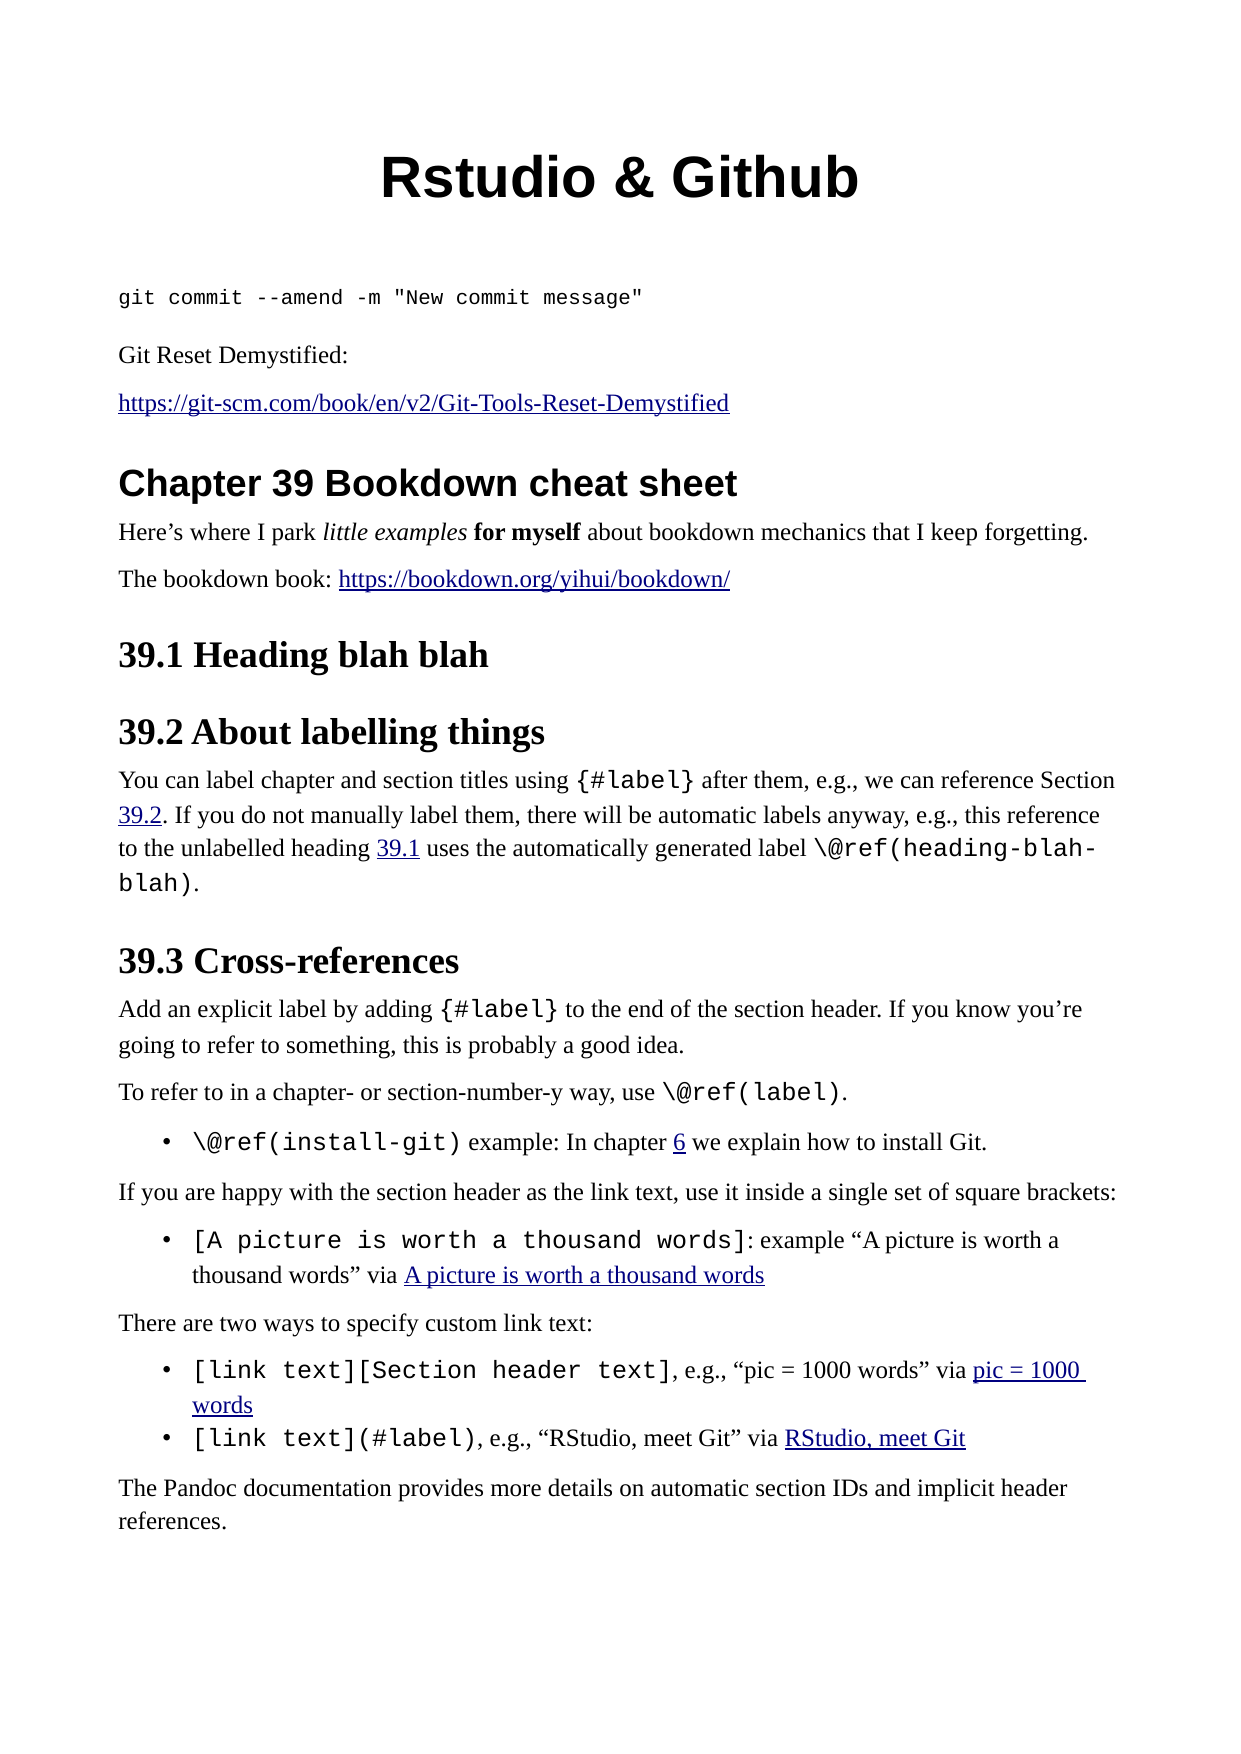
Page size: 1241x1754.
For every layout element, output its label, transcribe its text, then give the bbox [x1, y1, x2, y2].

text The Pandoc documentation provides more details on automatic section IDs and implicit header references. [118, 1473, 1122, 1535]
text Here’s where I park little examples for myself about bookdown mechanics that I keep forgetting. [118, 517, 1122, 546]
text The bookdown book: https://bookdown.org/yihui/bookdown/ [118, 564, 1122, 593]
text There are two ways to specify custom link text: [118, 1308, 1122, 1336]
list [A picture is worth a thousand words]: example “A picture is worth a thousand words” via A picture is worth a thousand words [162, 1225, 1122, 1289]
text https://git-scm.com/book/en/v2/Git-Tools-Reset-Demystified [118, 388, 1122, 417]
text If you are happy with the section header as the link text, use it inside a single set of square brackets: [118, 1177, 1122, 1206]
text You can label chapter and section titles using {#label} after them, e.g., we can reference Section 39.2. If you do not manually label them, there will be automatic labels anyway, e.g., this reference to the unlabelled heading 39.1 uses the automatically generated label \@ref(heading-blah-blah). [118, 765, 1122, 899]
list [link text][Section header text], e.g., “pic = 1000 words” via pic = 1000 words [162, 1355, 1122, 1419]
text git commit --amend -m "New commit message" [118, 287, 1122, 311]
subtitle 39.2 About labelling things [118, 709, 1122, 752]
subtitle 39.3 Cross-references [118, 939, 1122, 982]
list [link text](#label), e.g., “RStudio, meet Git” via RStudio, meet Git [162, 1423, 1122, 1454]
text Add an explicit label by adding {#label} to the end of the section header. If you know you’re going to refer to something, this is probably a good idea. [118, 994, 1122, 1058]
list \@ref(install-git) example: In chapter 6 we explain how to install Git. [162, 1127, 1122, 1158]
text Git Reset Demystified: [118, 340, 1122, 369]
subtitle 39.1 Heading blah blah [118, 633, 1122, 676]
subtitle Chapter 39 Bookdown cheat sheet [118, 461, 1122, 504]
text To refer to in a chapter- or section-number-y way, use \@ref(label). [118, 1077, 1122, 1108]
